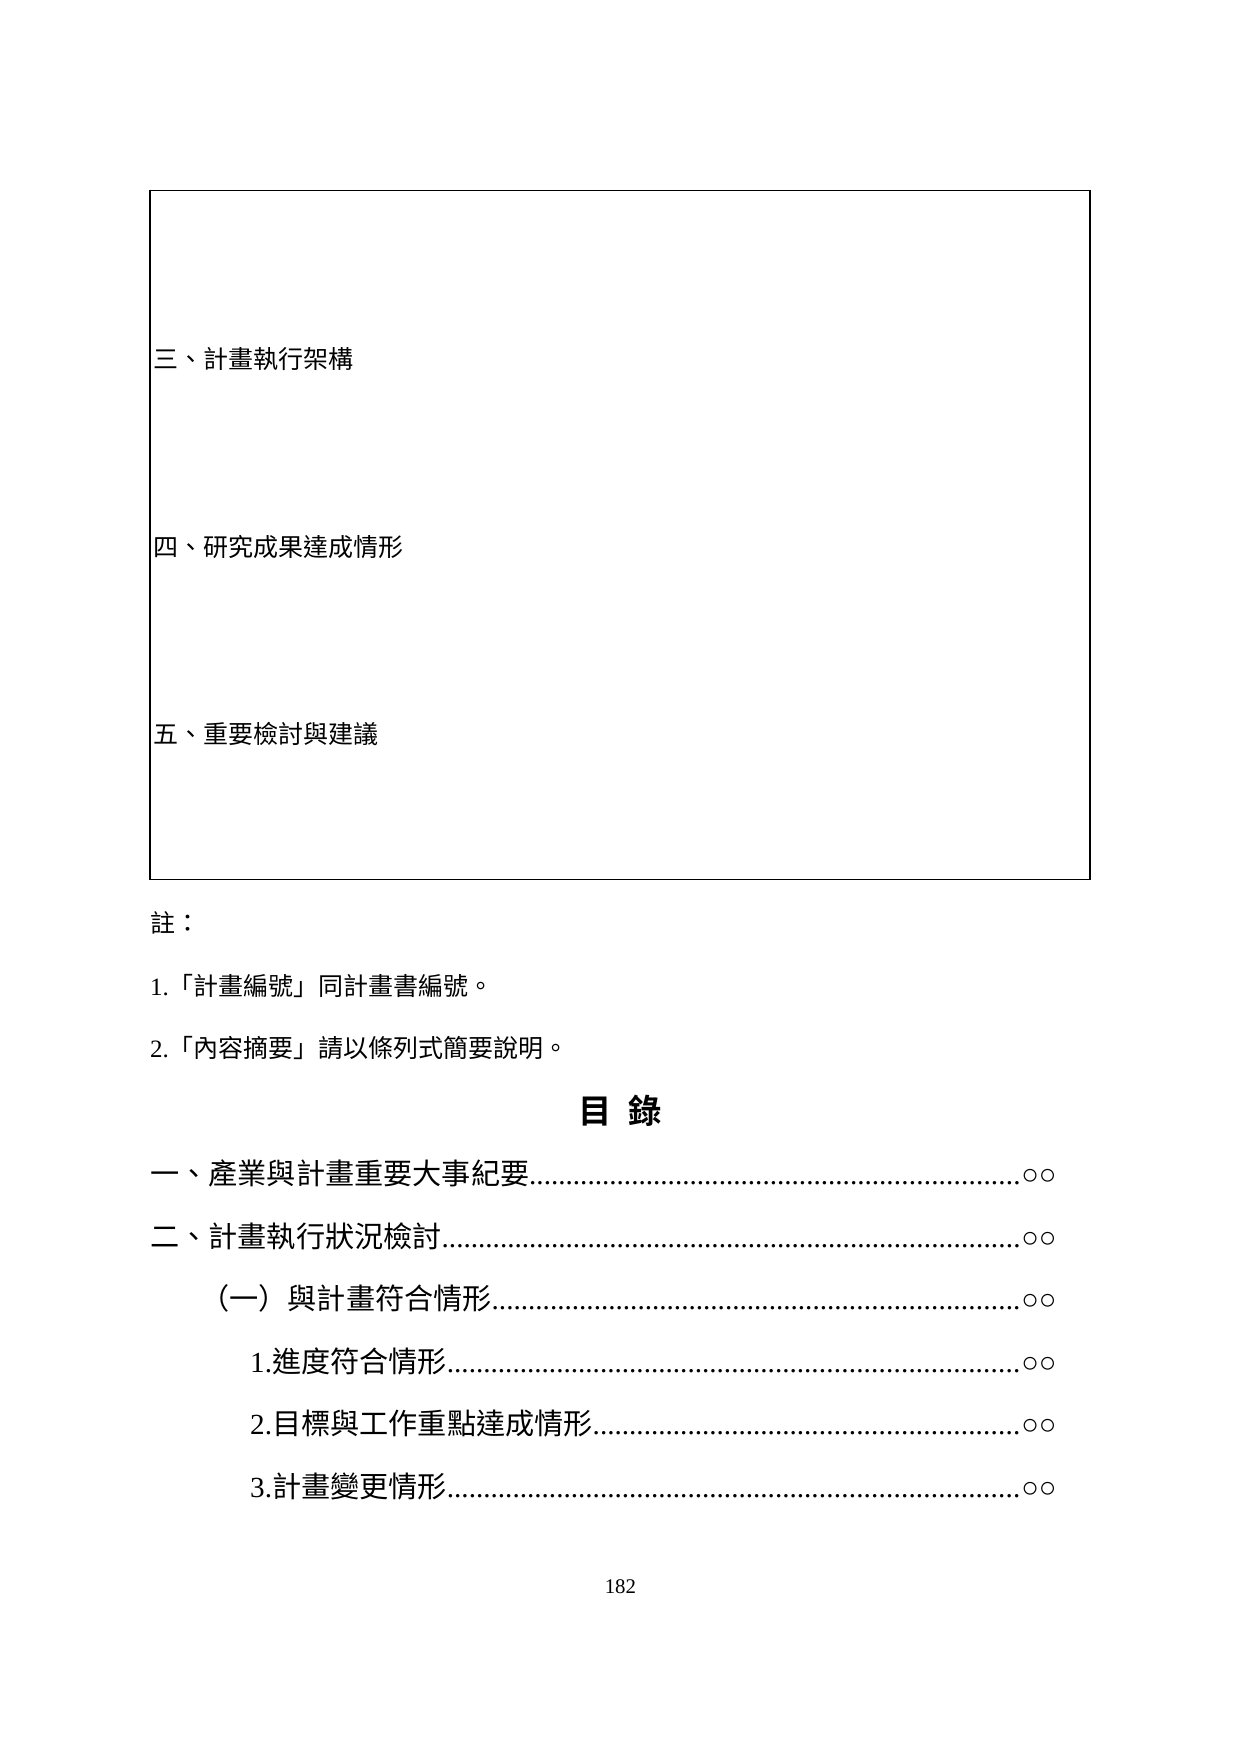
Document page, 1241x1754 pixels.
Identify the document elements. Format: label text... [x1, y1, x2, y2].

text （一）與計畫符合情形 ○○ [200, 1255, 1090, 1318]
text 2.目標與工作重點達成情形 ○○ [250, 1380, 1090, 1443]
text 註： [150, 880, 1090, 943]
table_cell 三、計畫執行架構 四、研究成果達成情形 五、重要檢討與建議 [151, 191, 1089, 878]
text 1.進度符合情形 ○○ [250, 1318, 1090, 1380]
text 一、產業與計畫重要大事紀要 ○○ [150, 1130, 1090, 1193]
text 1.「計畫編號」同計畫書編號。 [150, 943, 1090, 1005]
text 二、計畫執行狀況檢討 ○○ [150, 1193, 1090, 1255]
text 3.計畫變更情形 ○○ [250, 1443, 1090, 1505]
text 目 錄 [150, 1068, 1090, 1130]
text 2.「內容摘要」請以條列式簡要說明。 [150, 1005, 1090, 1068]
